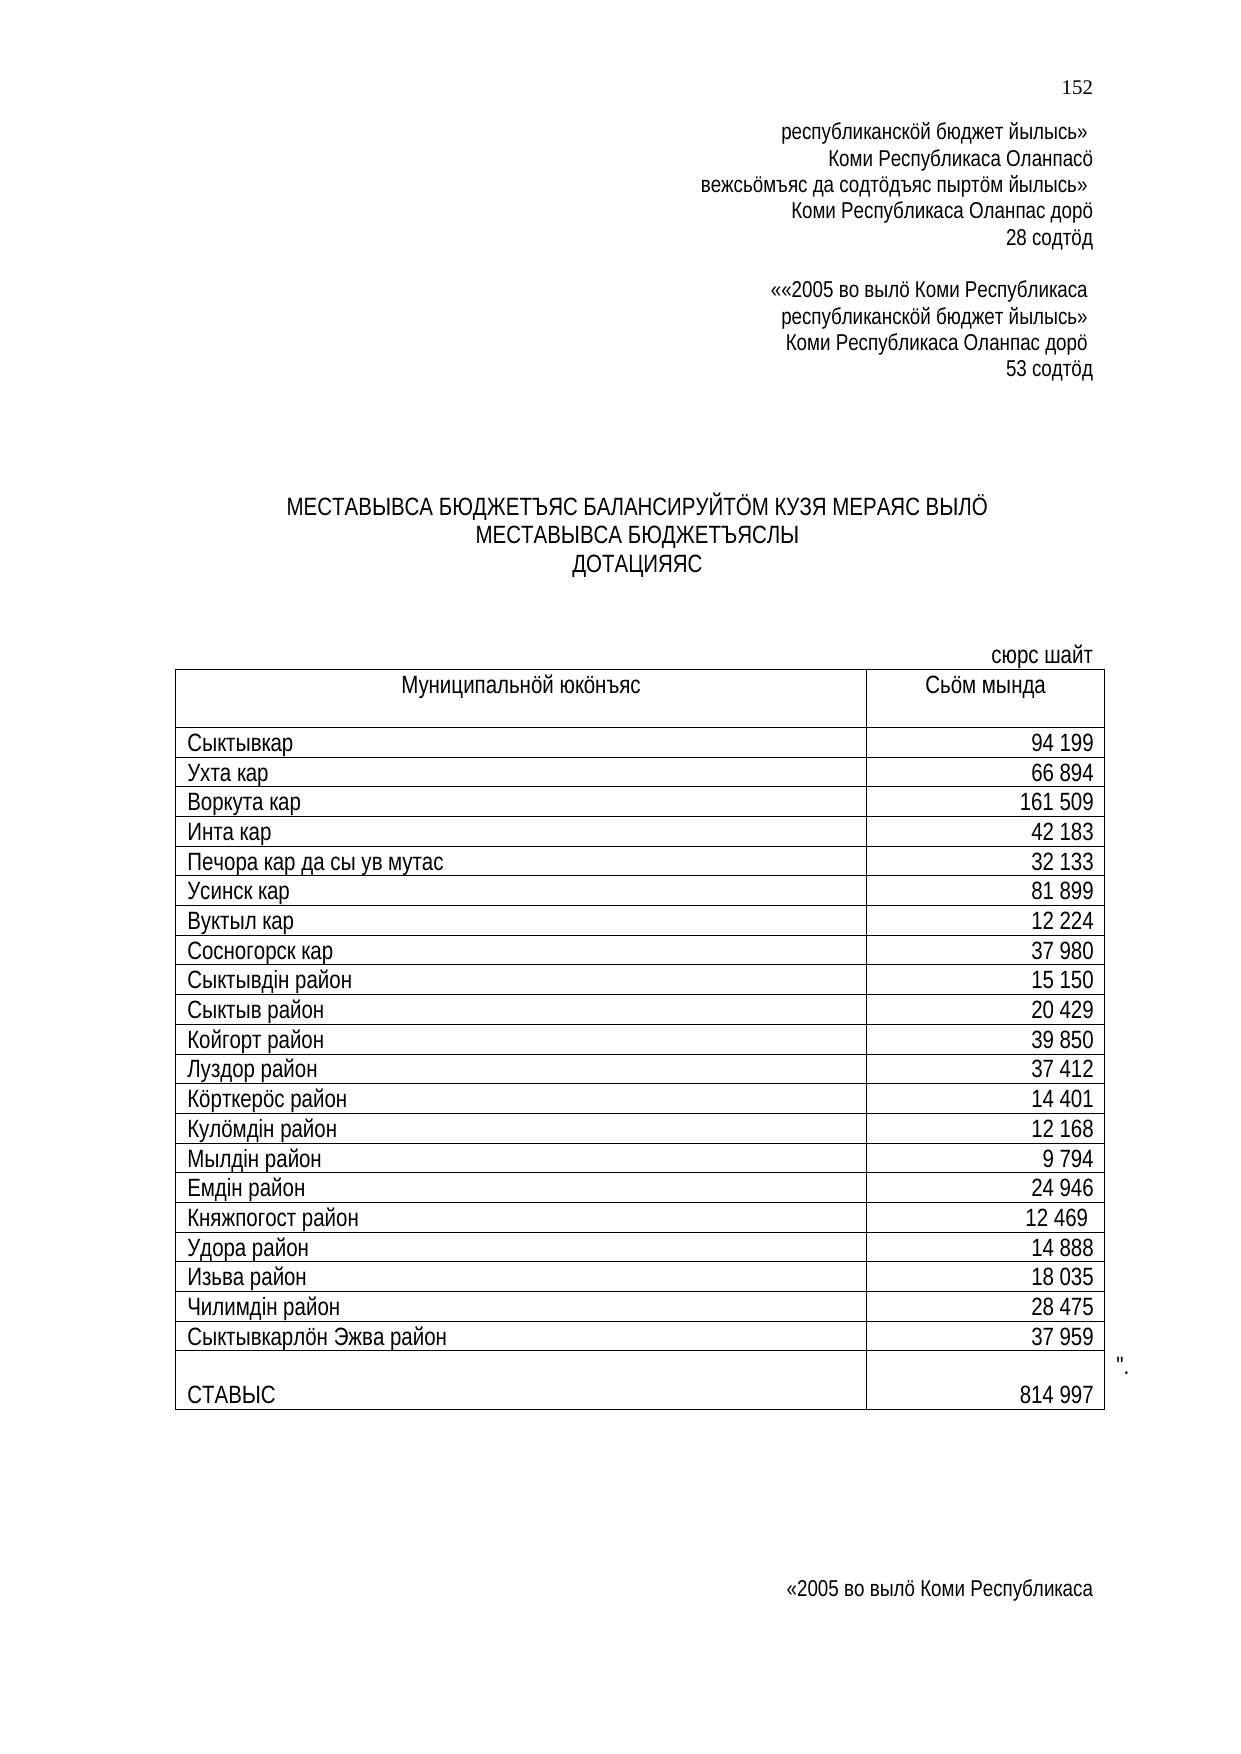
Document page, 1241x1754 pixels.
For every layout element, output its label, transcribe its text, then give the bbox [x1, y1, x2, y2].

table_cell [1105, 1202, 1148, 1232]
text ДОТАЦИЯЯС [187, 549, 1093, 578]
table_cell [1105, 1232, 1148, 1261]
table_cell [1105, 1113, 1148, 1142]
table_cell 12 224 [867, 906, 1104, 935]
table_cell [1105, 1024, 1148, 1053]
table_cell 94 199 [867, 728, 1104, 757]
table_cell Сыктывкар [176, 728, 866, 757]
text Коми Республикаса Оланпас дорö [187, 197, 1093, 223]
text 53 содтöд [187, 355, 1093, 382]
table_cell [1105, 757, 1148, 786]
table_header [1105, 669, 1148, 727]
table_cell 12 469 [867, 1203, 1104, 1232]
text Коми Республикаса Оланпасö [187, 144, 1093, 171]
table_cell Чилимдiн район [176, 1292, 866, 1321]
table_cell [1105, 1261, 1148, 1291]
table_cell Койгорт район [176, 1025, 866, 1053]
text МЕСТАВЫВСА БЮДЖЕТЪЯСЛЫ [187, 521, 1093, 549]
text вежсьöмъяс да содтöдъяс пыртöм йылысь» [187, 171, 1093, 197]
table_cell Ухта кар [176, 758, 866, 786]
table_cell 814 997 [867, 1351, 1104, 1409]
table_cell [1105, 727, 1148, 757]
table_cell [1105, 1143, 1148, 1172]
table_cell Сосногорск кар [176, 936, 866, 964]
table_cell 37 980 [867, 936, 1104, 964]
table_header Муниципальнöй юкöнъяс [176, 670, 866, 727]
table_cell 14 888 [867, 1233, 1104, 1261]
table_cell 15 150 [867, 965, 1104, 994]
text «2005 во вылö Коми Республикаса [187, 1575, 1093, 1601]
table_cell [1105, 1321, 1148, 1350]
table_cell Изьва район [176, 1262, 866, 1291]
table_cell [1105, 846, 1148, 875]
table_cell Сыктыв район [176, 995, 866, 1024]
table_cell ". [1105, 1350, 1148, 1409]
table_cell 24 946 [867, 1173, 1104, 1202]
table_cell 12 168 [867, 1114, 1104, 1142]
table_cell [1105, 875, 1148, 905]
text МЕСТАВЫВСА БЮДЖЕТЪЯС БАЛАНСИРУЙТÖМ КУЗЯ МЕРАЯС ВЫЛÖ [187, 492, 1093, 521]
table_cell Мылдiн район [176, 1144, 866, 1172]
text республиканскöй бюджет йылысь» [187, 303, 1093, 329]
table_cell [1105, 786, 1148, 816]
table_cell [1105, 905, 1148, 935]
table_cell [1105, 1291, 1148, 1321]
table_cell Вуктыл кар [176, 906, 866, 935]
table_cell 81 899 [867, 876, 1104, 905]
table_cell [1105, 1083, 1148, 1113]
table_cell Сыктывкарлöн Эжва район [176, 1322, 866, 1350]
text Коми Республикаса Оланпас дорö [187, 329, 1093, 355]
table_cell Кулöмдiн район [176, 1114, 866, 1142]
table_header Сьöм мында [867, 670, 1104, 727]
table_cell Сыктывдiн район [176, 965, 866, 994]
table_cell 42 183 [867, 817, 1104, 846]
table_cell Усинск кар [176, 876, 866, 905]
table_cell 18 035 [867, 1262, 1104, 1291]
table_cell 28 475 [867, 1292, 1104, 1321]
table_cell [1105, 816, 1148, 846]
text 28 содтöд [187, 223, 1093, 250]
text ««2005 во вылö Коми Республикаса [187, 276, 1093, 303]
table_cell Воркута кар [176, 787, 866, 816]
table_cell 37 959 [867, 1322, 1104, 1350]
table_cell 37 412 [867, 1055, 1104, 1083]
table_cell Луздор район [176, 1055, 866, 1083]
table_cell СТАВЫС [176, 1351, 866, 1409]
table_cell 39 850 [867, 1025, 1104, 1053]
table_cell 161 509 [867, 787, 1104, 816]
table_cell Кöрткерöс район [176, 1084, 866, 1113]
table_cell [1105, 964, 1148, 994]
table_cell [1105, 935, 1148, 964]
table_cell 9 794 [867, 1144, 1104, 1172]
table_cell Емдiн район [176, 1173, 866, 1202]
table_cell 32 133 [867, 847, 1104, 875]
table_cell Печора кар да сы ув мутас [176, 847, 866, 875]
table_cell Инта кар [176, 817, 866, 846]
table_cell Княжпогост район [176, 1203, 866, 1232]
table_cell [1105, 1054, 1148, 1083]
table_cell 66 894 [867, 758, 1104, 786]
table_cell 14 401 [867, 1084, 1104, 1113]
table_cell 20 429 [867, 995, 1104, 1024]
table_cell [1105, 1172, 1148, 1202]
text сюрс шайт [187, 640, 1093, 668]
table_cell [1105, 994, 1148, 1024]
text республиканскöй бюджет йылысь» [187, 118, 1093, 144]
table_cell Удора район [176, 1233, 866, 1261]
